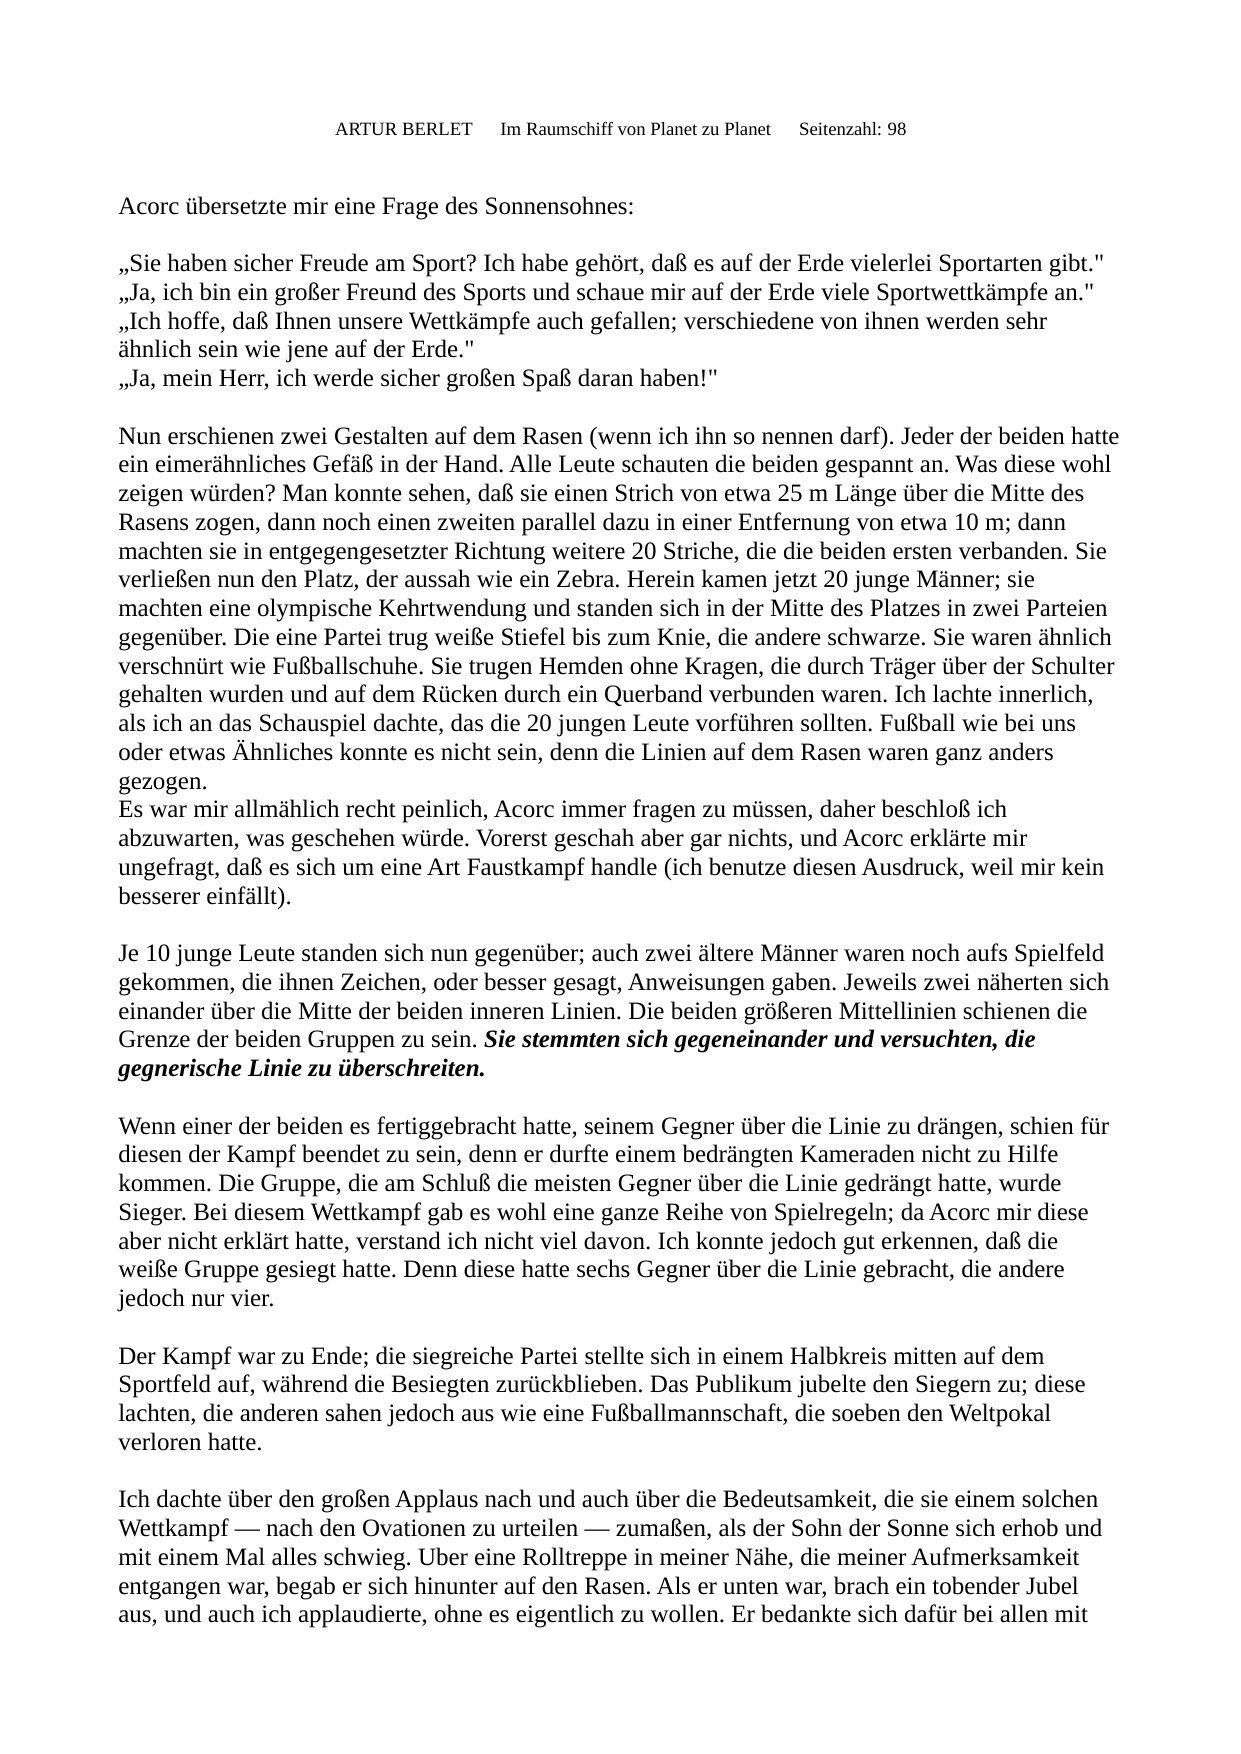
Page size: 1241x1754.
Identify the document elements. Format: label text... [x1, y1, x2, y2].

text Wenn einer der beiden es fertiggebracht hatte, seinem Gegner über die Linie zu drängen, schien für diesen der Kampf beendet zu sein, denn er durfte einem bedrängten Kameraden nicht zu Hilfe kommen. Die Gruppe, die am Schluß die meisten Gegner über die Linie gedrängt hatte, wurde Sieger. Bei diesem Wettkampf gab es wohl eine ganze Reihe von Spielregeln; da Acorc mir diese aber nicht erklärt hatte, verstand ich nicht viel da­von. Ich konnte jedoch gut erkennen, daß die weiße Gruppe gesiegt hatte. Denn diese hatte sechs Gegner über die Linie gebracht, die andere jedoch nur vier. [118, 1111, 1123, 1312]
text Ich dachte über den großen Applaus nach und auch über die Bedeutsamkeit, die sie einem solchen Wettkampf — nach den Ovationen zu urteilen — zumaßen, als der Sohn der Sonne sich erhob und mit einem Mal alles schwieg. Uber eine Rolltreppe in meiner Nähe, die meiner Auf­merksamkeit entgangen war, begab er sich hinunter auf den Rasen. Als er unten war, brach ein tobender Jubel aus, und auch ich applaudierte, ohne es eigentlich zu wol­len. Er bedankte sich dafür bei allen mit [118, 1484, 1123, 1628]
text „Sie haben sicher Freude am Sport? Ich habe gehört, daß es auf der Erde vielerlei Sportarten gibt." [118, 248, 1123, 277]
text „Ja, mein Herr, ich werde sicher großen Spaß daran haben!" [118, 363, 1123, 392]
text Nun erschienen zwei Gestalten auf dem Rasen (wenn ich ihn so nennen darf). Jeder der beiden hatte ein eimer­ähnliches Gefäß in der Hand. Alle Leute schauten die beiden gespannt an. Was diese wohl zeigen würden? Man konnte sehen, daß sie einen Strich von etwa 25 m Länge über die Mitte des Rasens zogen, dann noch einen zweiten parallel dazu in einer Entfernung von etwa 10 m; dann machten sie in entgegengesetzter Richtung weitere 20 Striche, die die beiden ersten verbanden. Sie verließen nun den Platz, der aussah wie ein Zebra. Herein kamen jetzt 20 junge Männer; sie machten eine olympische Kehrtwendung und standen sich in der Mitte des Platzes in zwei Parteien gegenüber. Die eine Partei trug weiße Stiefel bis zum Knie, die andere schwarze. Sie waren ähnlich verschnürt wie Fußballschuhe. Sie trugen Hemden ohne Kragen, die durch Träger über der Schul­ter gehalten wurden und auf dem Rücken durch ein Quer­band verbunden waren. Ich lachte innerlich, als ich an das Schauspiel dachte, das die 20 jungen Leute vorführen sollten. Fußball wie bei uns oder etwas Ähnliches konnte es nicht sein, denn die Linien auf dem Rasen waren ganz anders gezogen. [118, 421, 1123, 794]
text „Ich hoffe, daß Ihnen unsere Wettkämpfe auch gefallen; verschiedene von ihnen werden sehr ähnlich sein wie jene auf der Erde." [118, 306, 1123, 363]
text „Ja, ich bin ein großer Freund des Sports und schaue mir auf der Erde viele Sportwettkämpfe an." [118, 277, 1123, 306]
text Der Kampf war zu Ende; die siegreiche Partei stellte sich in einem Halbkreis mitten auf dem Sportfeld auf, wäh­rend die Besiegten zurückblieben. Das Publikum jubelte den Siegern zu; diese lachten, die anderen sahen jedoch aus wie eine Fußballmannschaft, die soeben den Weltpokal verloren hatte. [118, 1341, 1123, 1456]
text Acorc übersetzte mir eine Frage des Sonnensohnes: [118, 191, 1123, 219]
text Es war mir allmählich recht peinlich, Acorc immer fragen zu müssen, daher beschloß ich abzuwarten, was geschehen würde. Vorerst geschah aber gar nichts, und Acorc er­klärte mir ungefragt, daß es sich um eine Art Faustkampf handle (ich benutze diesen Ausdruck, weil mir kein bes­serer einfällt). [118, 794, 1123, 909]
text Je 10 junge Leute standen sich nun gegenüber; auch zwei ältere Männer waren noch aufs Spielfeld gekommen, die ihnen Zeichen, oder besser gesagt, Anweisungen gaben. Je­weils zwei näherten sich einander über die Mitte der bei­den inneren Linien. Die beiden größeren Mittellinien schie­nen die Grenze der beiden Gruppen zu sein. Sie stemmten sich gegeneinander und versuchten, die gegnerische Linie zu überschreiten. [118, 938, 1123, 1082]
